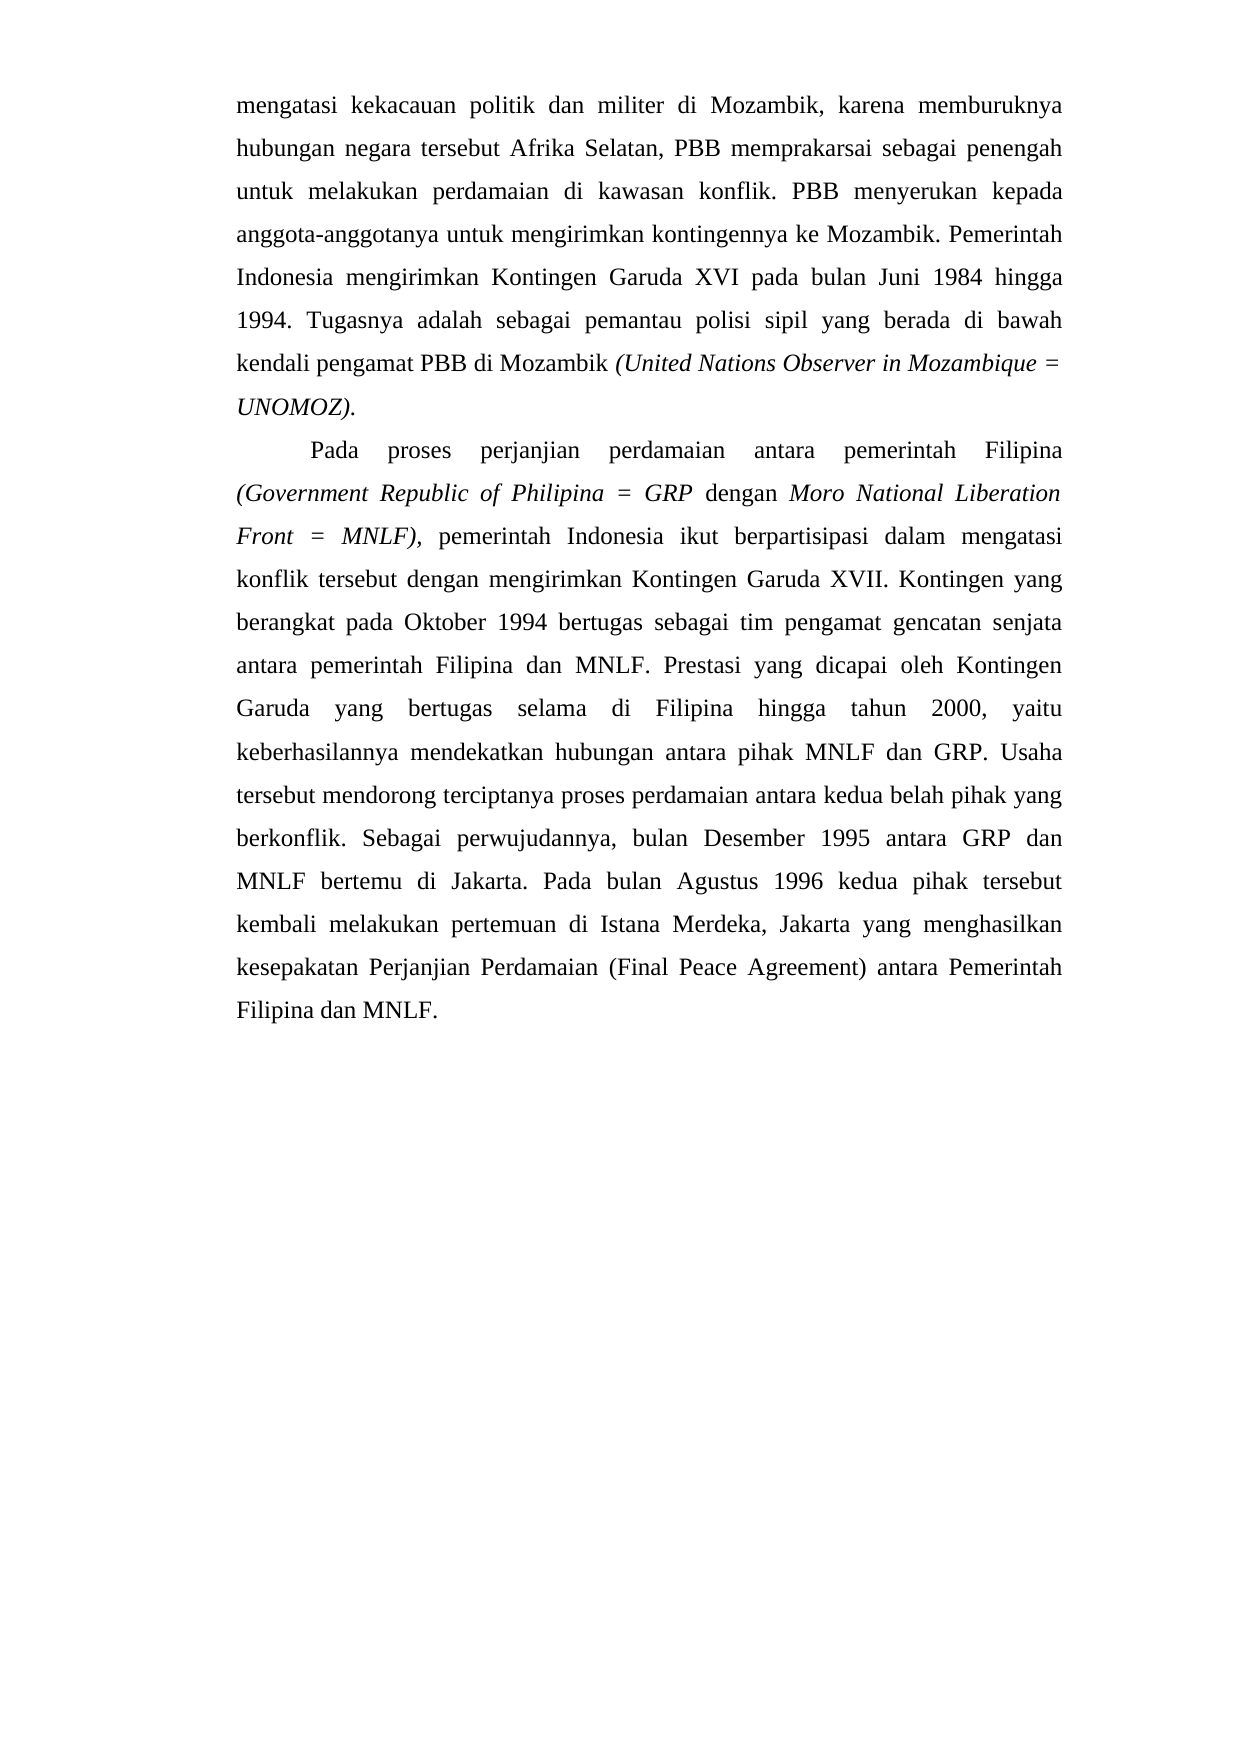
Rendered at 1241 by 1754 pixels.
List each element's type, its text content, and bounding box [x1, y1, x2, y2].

text Pada proses perjanjian perdamaian antara pemerintah Filipina (Government Republic of Philipina = GRP dengan Moro National Liberation Front = MNLF), pemerintah Indonesia ikut berpartisipasi dalam mengatasi konflik tersebut dengan mengirimkan Kontingen Garuda XVII. Kontingen yang berangkat pada Oktober 1994 bertugas sebagai tim pengamat gencatan senjata antara pemerintah Filipina dan MNLF. Prestasi yang dicapai oleh Kontingen Garuda yang bertugas selama di Filipina hingga tahun 2000, yaitu keberhasilannya mendekatkan hubungan antara pihak MNLF dan GRP. Usaha tersebut mendorong terciptanya proses perdamaian antara kedua belah pihak yang berkonflik. Sebagai perwujudannya, bulan Desember 1995 antara GRP dan MNLF bertemu di Jakarta. Pada bulan Agustus 1996 kedua pihak tersebut kembali melakukan pertemuan di Istana Merdeka, Jakarta yang menghasilkan kesepakatan Perjanjian Perdamaian (Final Peace Agreement) antara Pemerintah Filipina dan MNLF. [236, 435, 1063, 1024]
text mengatasi kekacauan politik dan militer di Mozambik, karena memburuknya hubungan negara tersebut Afrika Selatan, PBB memprakarsai sebagai penengah untuk melakukan perdamaian di kawasan konflik. PBB menyerukan kepada anggota-anggotanya untuk mengirimkan kontingennya ke Mozambik. Pemerintah Indonesia mengirimkan Kontingen Garuda XVI pada bulan Juni 1984 hingga 1994. Tugasnya adalah sebagai pemantau polisi sipil yang berada di bawah kendali pengamat PBB di Mozambik (United Nations Observer in Mozambique = UNOMOZ). [236, 90, 1063, 420]
